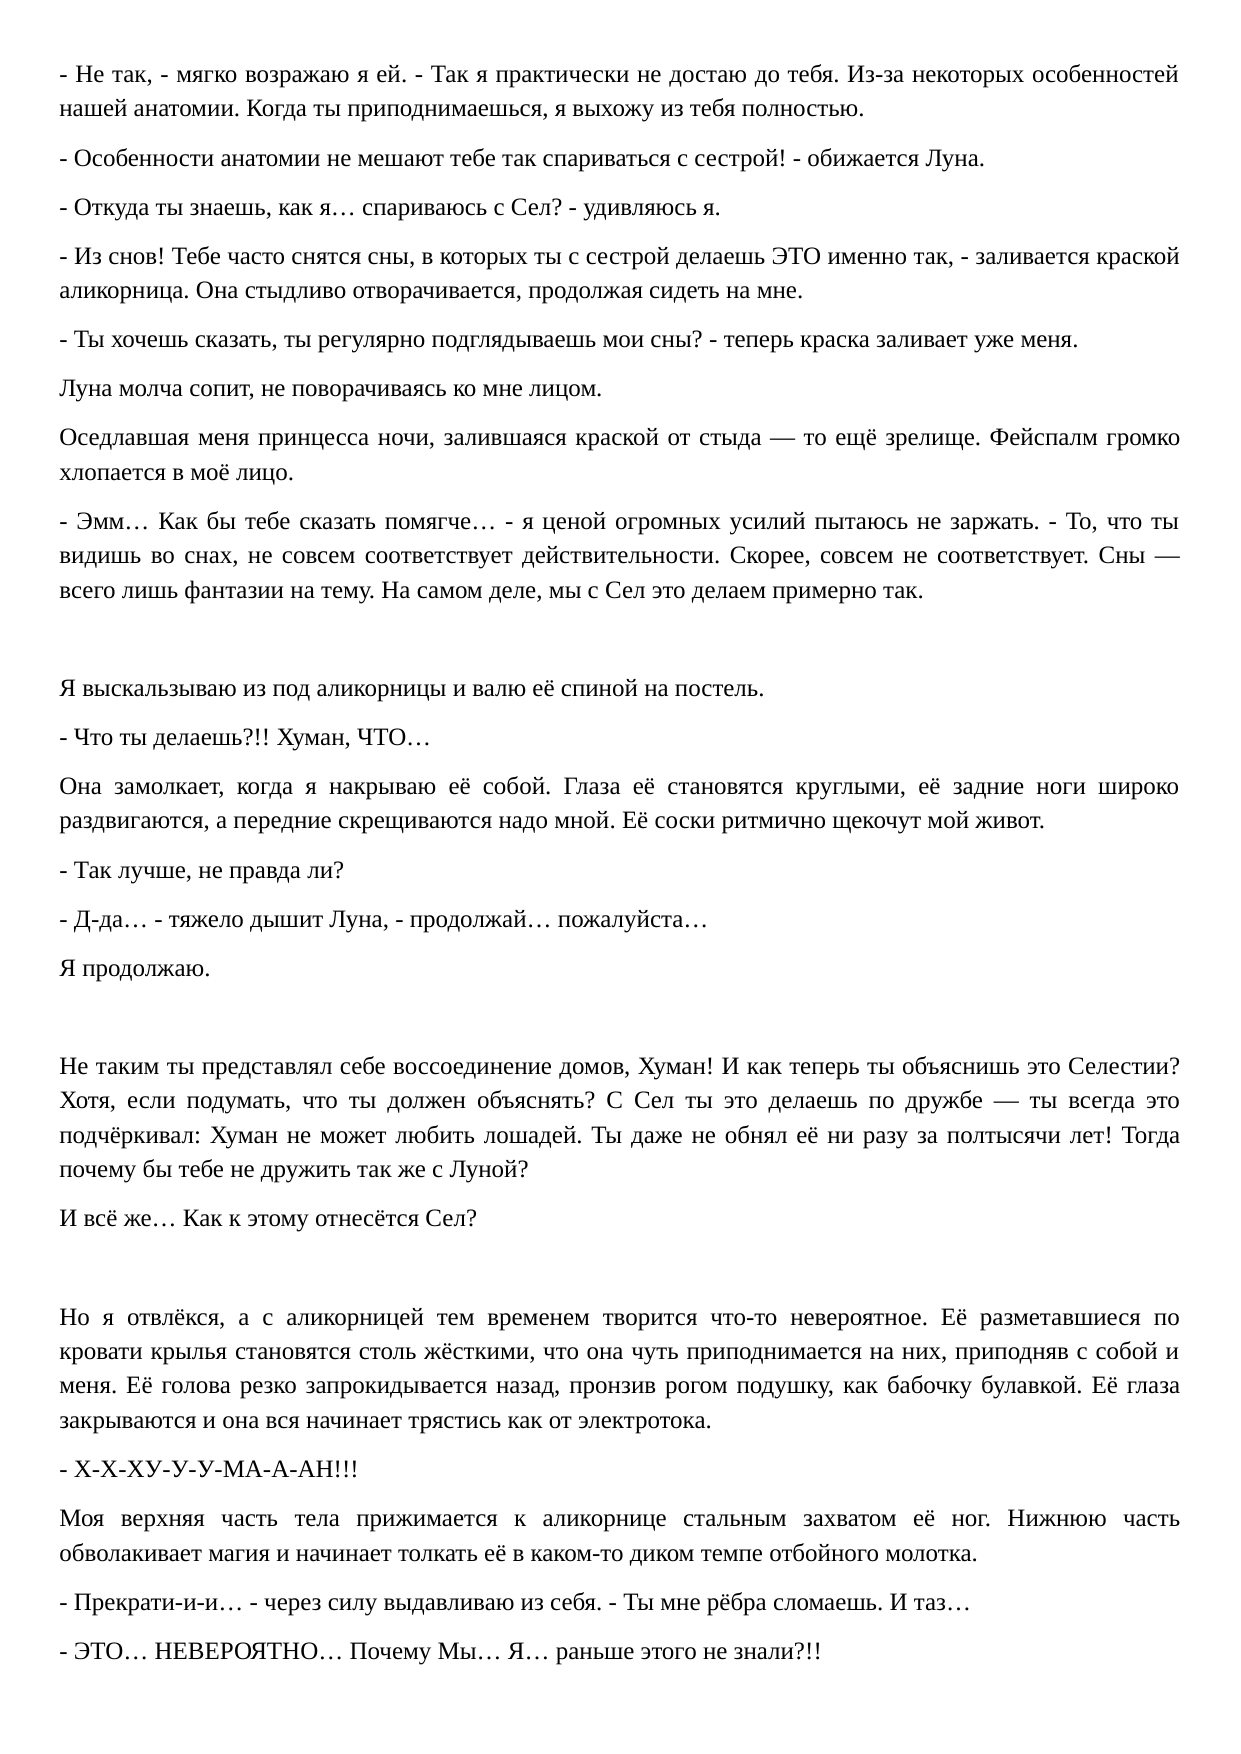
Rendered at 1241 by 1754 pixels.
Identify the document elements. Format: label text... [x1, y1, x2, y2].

text - Откуда ты знаешь, как я… спариваюсь с Сел? - удивляюсь я. [59, 192, 1181, 220]
text Не таким ты представлял себе воссоединение домов, Хуман! И как теперь ты объяснишь это Селестии? Хотя, если подумать, что ты должен объяснять? С Сел ты это делаешь по дружбе — ты всегда это подчёркивал: Хуман не может любить лошадей. Ты даже не обнял её ни разу за полтысячи лет! Тогда почему бы тебе не дружить так же с Луной? [59, 1051, 1181, 1183]
text - Эмм… Как бы тебе сказать помягче… - я ценой огромных усилий пытаюсь не заржать. - То, что ты видишь во снах, не совсем соответствует действительности. Скорее, совсем не соответствует. Сны — всего лишь фантазии на тему. На самом деле, мы с Сел это делаем примерно так. [59, 506, 1181, 604]
text Моя верхняя часть тела прижимается к аликорнице стальным захватом её ног. Нижнюю часть обволакивает магия и начинает толкать её в каком-то диком темпе отбойного молотка. [59, 1503, 1181, 1566]
text - Особенности анатомии не мешают тебе так спариваться с сестрой! - обижается Луна. [59, 143, 1181, 171]
text Она замолкает, когда я накрываю её собой. Глаза её становятся круглыми, её задние ноги широко раздвигаются, а передние скрещиваются надо мной. Её соски ритмично щекочут мой живот. [59, 771, 1181, 834]
text Луна молча сопит, не поворачиваясь ко мне лицом. [59, 373, 1181, 402]
text - Из снов! Тебе часто снятся сны, в которых ты с сестрой делаешь ЭТО именно так, - заливается краской аликорница. Она стыдливо отворачивается, продолжая сидеть на мне. [59, 241, 1181, 304]
text Я продолжаю. [59, 953, 1181, 982]
text Оседлавшая меня принцесса ночи, залившаяся краской от стыда — то ещё зрелище. Фейспалм громко хлопается в моё лицо. [59, 422, 1181, 486]
text Но я отвлёкся, а с аликорницей тем временем творится что-то невероятное. Её разметавшиеся по кровати крылья становятся столь жёсткими, что она чуть приподнимается на них, приподняв с собой и меня. Её голова резко запрокидывается назад, пронзив рогом подушку, как бабочку булавкой. Её глаза закрываются и она вся начинает трястись как от электротока. [59, 1302, 1181, 1434]
text - Ты хочешь сказать, ты регулярно подглядываешь мои сны? - теперь краска заливает уже меня. [59, 324, 1181, 353]
text Я выскальзываю из под аликорницы и валю её спиной на постель. [59, 673, 1181, 702]
text И всё же… Как к этому отнесётся Сел? [59, 1203, 1181, 1232]
text - Так лучше, не правда ли? [59, 855, 1181, 883]
text - Х-Х-ХУ-У-У-МА-А-АН!!! [59, 1454, 1181, 1483]
text - Что ты делаешь?!! Хуман, ЧТО… [59, 722, 1181, 751]
text - Д-да… - тяжело дышит Луна, - продолжай… пожалуйста… [59, 904, 1181, 932]
text - Прекрати-и-и… - через силу выдавливаю из себя. - Ты мне рёбра сломаешь. И таз… [59, 1587, 1181, 1615]
text - ЭТО… НЕВЕРОЯТНО… Почему Мы… Я… раньше этого не знали?!! [59, 1636, 1181, 1664]
text - Не так, - мягко возражаю я ей. - Так я практически не достаю до тебя. Из-за некоторых особенностей нашей анатомии. Когда ты приподнимаешься, я выхожу из тебя полностью. [59, 59, 1181, 122]
